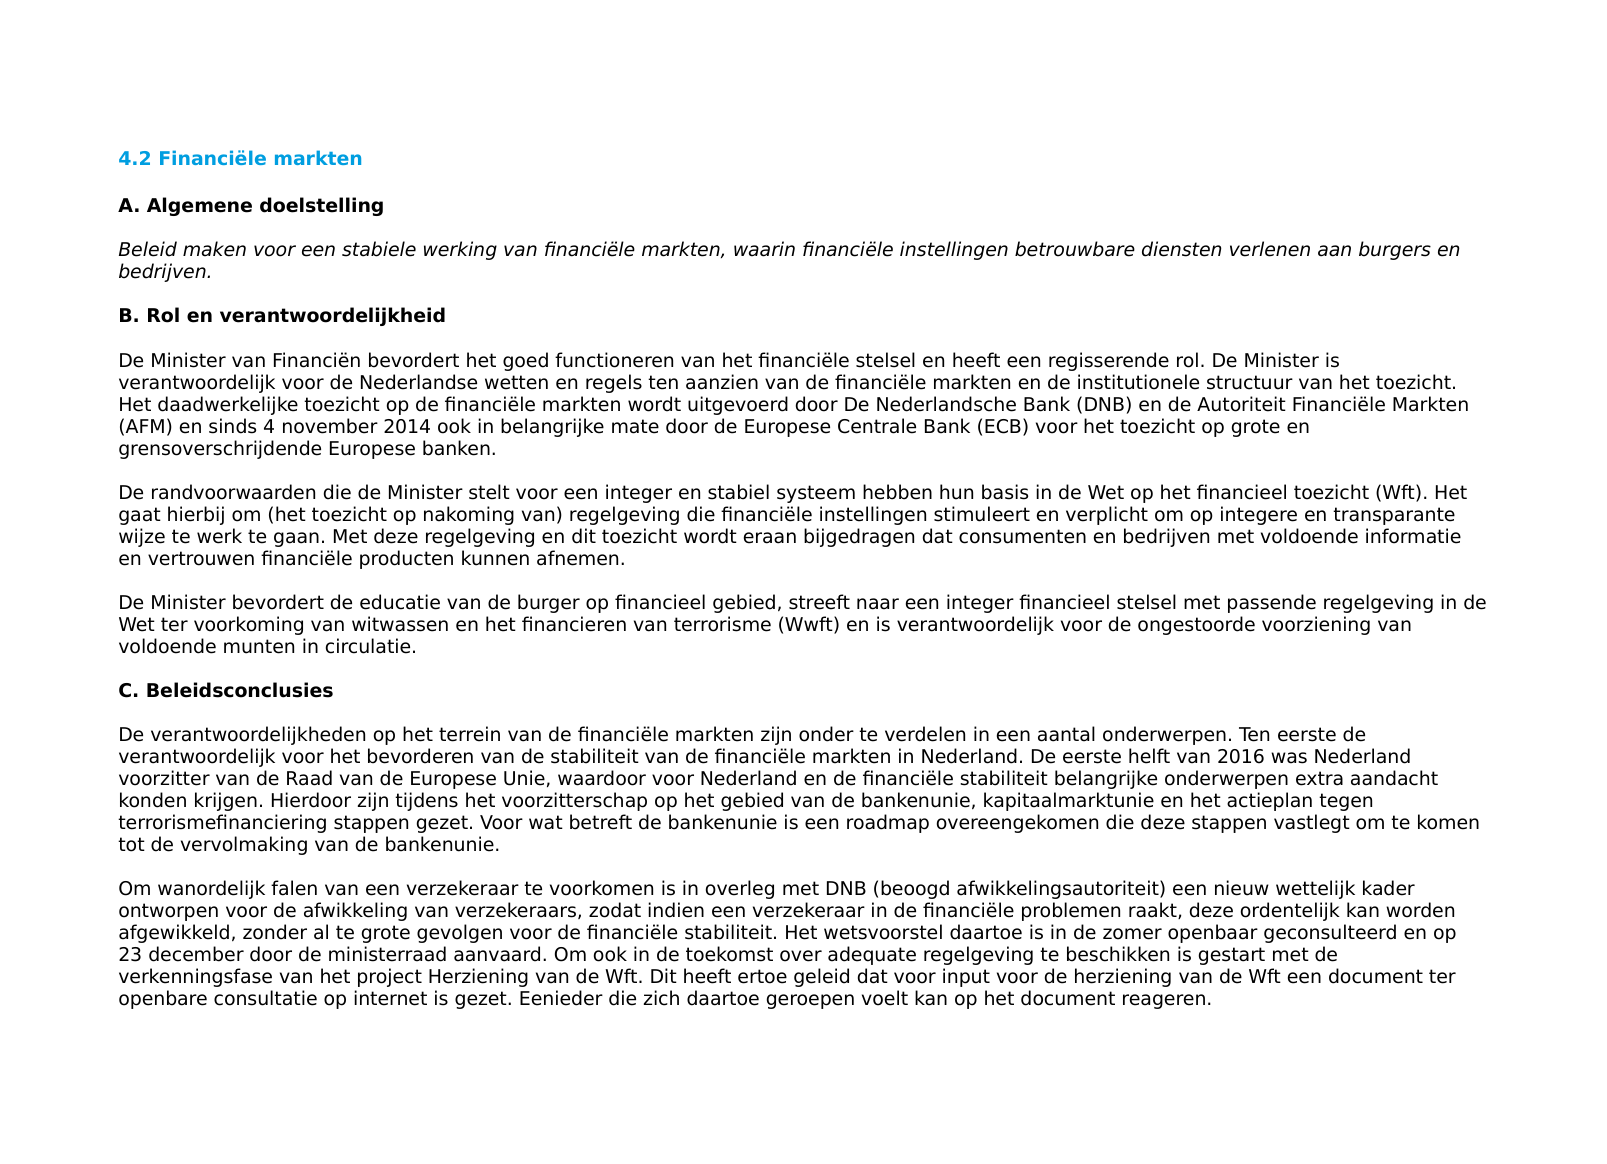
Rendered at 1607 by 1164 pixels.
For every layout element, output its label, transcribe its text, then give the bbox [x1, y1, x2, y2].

subtitle C. Beleidsconclusies [118, 680, 1488, 702]
subtitle B. Rol en verantwoordelijkheid [118, 305, 1488, 327]
subtitle 4.2 Financiële markten [118, 148, 1488, 170]
subtitle A. Algemene doelstelling [118, 195, 1488, 217]
text De verantwoordelijkheden op het terrein van de financiële markten zijn onder te verdelen in een aantal onderwerpen. Ten eerste de verantwoordelijk voor het bevorderen van de stabiliteit van de financiële markten in Nederland. De eerste helft van 2016 was Nederland voorzitter van de Raad van de Europese Unie, waardoor voor Nederland en de financiële stabiliteit belangrijke onderwerpen extra aandacht konden krijgen. Hierdoor zijn tijdens het voorzitterschap op het gebied van de bankenunie, kapitaalmarktunie en het actieplan tegen terrorismefinanciering stappen gezet. Voor wat betreft de bankenunie is een roadmap overeengekomen die deze stappen vastlegt om te komen tot de vervolmaking van de bankenunie. [118, 724, 1488, 856]
text De Minister bevordert de educatie van de burger op financieel gebied, streeft naar een integer financieel stelsel met passende regelgeving in de Wet ter voorkoming van witwassen en het financieren van terrorisme (Wwft) en is verantwoordelijk voor de ongestoorde voorziening van voldoende munten in circulatie. [118, 592, 1488, 658]
text Om wanordelijk falen van een verzekeraar te voorkomen is in overleg met DNB (beoogd afwikkelingsautoriteit) een nieuw wettelijk kader ontworpen voor de afwikkeling van verzekeraars, zodat indien een verzekeraar in de financiële problemen raakt, deze ordentelijk kan worden afgewikkeld, zonder al te grote gevolgen voor de financiële stabiliteit. Het wetsvoorstel daartoe is in de zomer openbaar geconsulteerd en op 23 december door de ministerraad aanvaard. Om ook in de toekomst over adequate regelgeving te beschikken is gestart met de verkenningsfase van het project Herziening van de Wft. Dit heeft ertoe geleid dat voor input voor de herziening van de Wft een document ter openbare consultatie op internet is gezet. Eenieder die zich daartoe geroepen voelt kan op het document reageren. [118, 878, 1488, 1010]
text De Minister van Financiën bevordert het goed functioneren van het financiële stelsel en heeft een regisserende rol. De Minister is verantwoordelijk voor de Nederlandse wetten en regels ten aanzien van de financiële markten en de institutionele structuur van het toezicht. Het daadwerkelijke toezicht op de financiële markten wordt uitgevoerd door De Nederlandsche Bank (DNB) en de Autoriteit Financiële Markten (AFM) en sinds 4 november 2014 ook in belangrijke mate door de Europese Centrale Bank (ECB) voor het toezicht op grote en grensoverschrijdende Europese banken. [118, 349, 1488, 459]
text De randvoorwaarden die de Minister stelt voor een integer en stabiel systeem hebben hun basis in de Wet op het financieel toezicht (Wft). Het gaat hierbij om (het toezicht op nakoming van) regelgeving die financiële instellingen stimuleert en verplicht om op integere en transparante wijze te werk te gaan. Met deze regelgeving en dit toezicht wordt eraan bijgedragen dat consumenten en bedrijven met voldoende informatie en vertrouwen financiële producten kunnen afnemen. [118, 482, 1488, 569]
text Beleid maken voor een stabiele werking van financiële markten, waarin financiële instellingen betrouwbare diensten verlenen aan burgers en bedrijven. [118, 239, 1488, 283]
